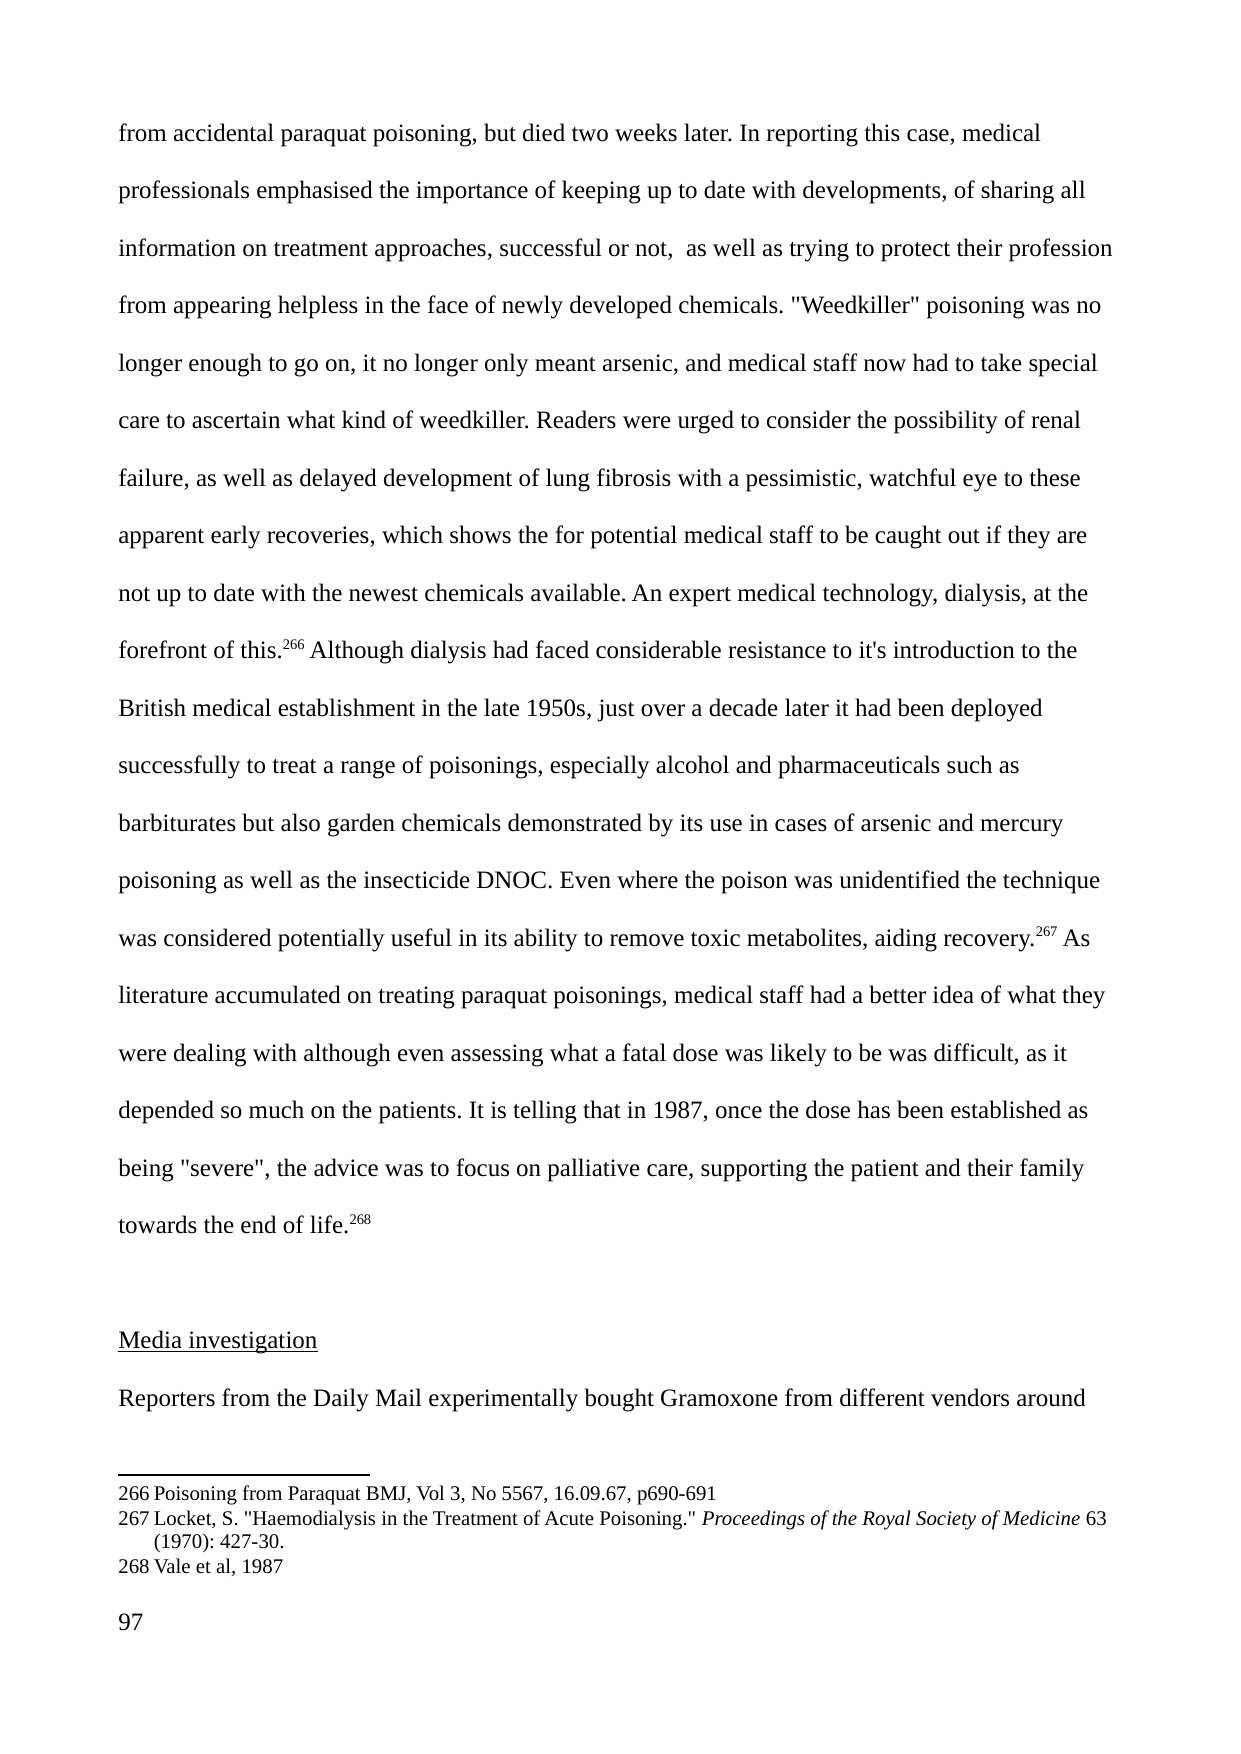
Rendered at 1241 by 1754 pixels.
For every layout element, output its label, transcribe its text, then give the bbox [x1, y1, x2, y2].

text Poisoning from Paraquat BMJ, Vol 3, No 5567, 16.09.67, p690-691 [118, 1481, 1122, 1505]
text Media investigation [118, 1326, 1122, 1354]
text from accidental paraquat poisoning, but died two weeks later. In reporting this case, medical professionals emphasised the importance of keeping up to date with developments, of sharing all information on treatment approaches, successful or not, as well as trying to protect their profession from appearing helpless in the face of newly developed chemicals. "Weedkiller" poisoning was no longer enough to go on, it no longer only meant arsenic, and medical staff now had to take special care to ascertain what kind of weedkiller. Readers were urged to consider the possibility of renal failure, as well as delayed development of lung fibrosis with a pessimistic, watchful eye to these apparent early recoveries, which shows the for potential medical staff to be caught out if they are not up to date with the newest chemicals available. An expert medical technology, dialysis, at the forefront of this. Although dialysis had faced considerable resistance to it's introduction to the British medical establishment in the late 1950s, just over a decade later it had been deployed successfully to treat a range of poisonings, especially alcohol and pharmaceuticals such as barbiturates but also garden chemicals demonstrated by its use in cases of arsenic and mercury poisoning as well as the insecticide DNOC. Even where the poison was unidentified the technique was considered potentially useful in its ability to remove toxic metabolites, aiding recovery. As literature accumulated on treating paraquat poisonings, medical staff had a better idea of what they were dealing with although even assessing what a fatal dose was likely to be was difficult, as it depended so much on the patients. It is telling that in 1987, once the dose has been established as being "severe", the advice was to focus on palliative care, supporting the patient and their family towards the end of life. [118, 118, 1122, 1239]
text Reporters from the Daily Mail experimentally bought Gramoxone from different vendors around [118, 1383, 1122, 1412]
text Vale et al, 1987 [118, 1553, 1122, 1578]
text Locket, S. "Haemodialysis in the Treatment of Acute Poisoning." Proceedings of the Royal Society of Medicine 63 (1970): 427-30. [118, 1505, 1122, 1553]
